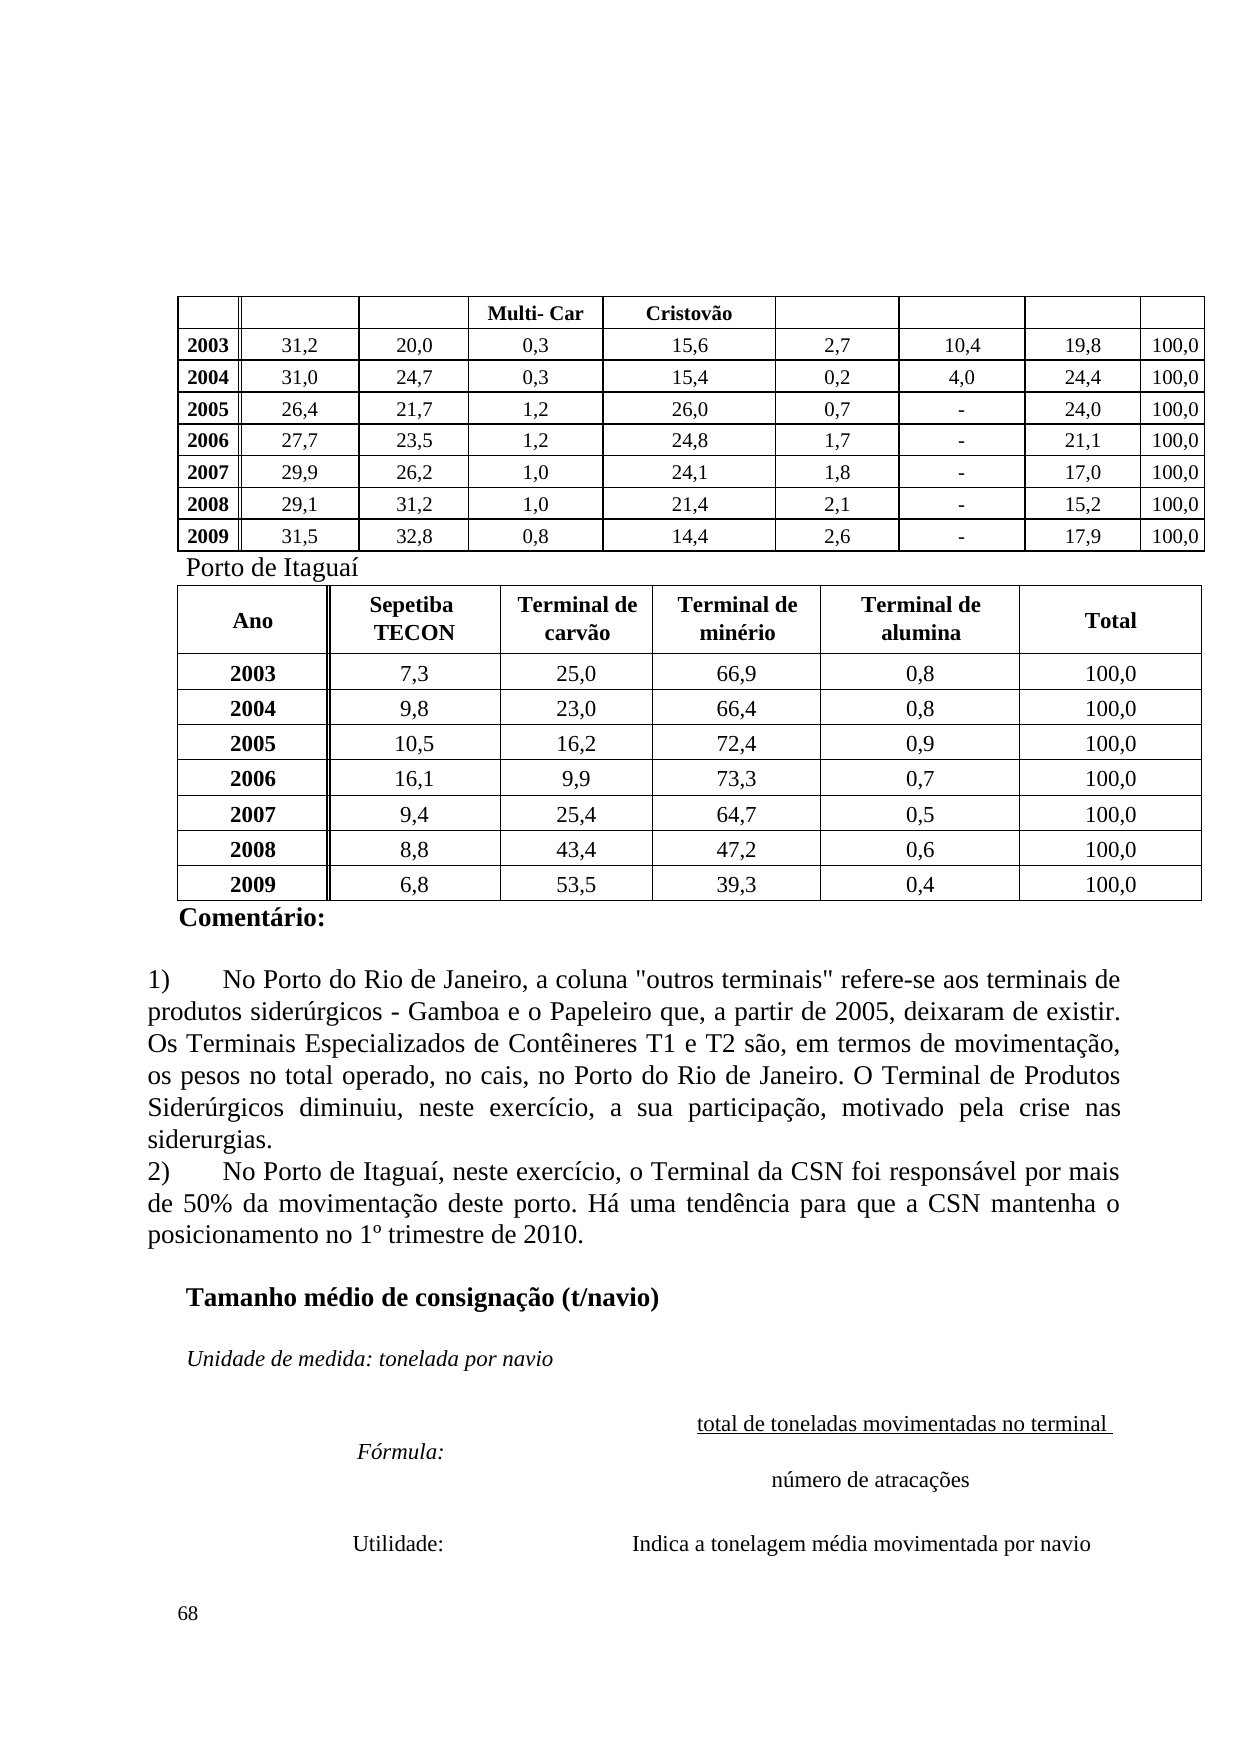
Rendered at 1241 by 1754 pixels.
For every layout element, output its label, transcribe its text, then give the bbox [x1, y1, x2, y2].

table_header [1141, 297, 1204, 327]
table_cell 27,7 [242, 425, 358, 454]
table_cell 17,0 [1026, 456, 1140, 486]
table_cell 0,8 [469, 520, 602, 550]
table_header [900, 297, 1024, 327]
table_cell 1,8 [776, 456, 898, 486]
table_cell 1,0 [469, 488, 602, 518]
list No Porto do Rio de Janeiro, a coluna "outros terminais" refere-se aos terminais de produtos siderúrgicos - Gamboa e o Papeleiro que, a partir de 2005, deixaram de existir. Os Terminais Especializados de Contêineres T1 e T2 são, em termos de movimentação, os pesos no total operado, no cais, no Porto do Rio de Janeiro. O Terminal de Produtos Siderúrgicos diminuiu, neste exercício, a sua participação, motivado pela crise nas siderurgias. [147, 963, 1122, 1154]
table_header [1026, 297, 1140, 327]
table_header [179, 297, 238, 327]
table_cell 0,8 [821, 690, 1019, 724]
table_cell 100,0 [1141, 520, 1204, 550]
text número de atracações [771, 1466, 1152, 1493]
table_cell 9,8 [331, 690, 500, 724]
table_header Total [1020, 586, 1201, 653]
table_cell 1,2 [469, 425, 602, 454]
table_cell 100,0 [1020, 725, 1201, 759]
table_cell 2005 [179, 393, 238, 423]
table_cell 31,5 [242, 520, 358, 550]
list No Porto de Itaguaí, neste exercício, o Terminal da CSN foi responsável por mais de 50% da movimentação deste porto. Há uma tendência para que a CSN mantenha o posicionamento no 1º trimestre de 2010. [147, 1155, 1122, 1250]
table_cell 9,4 [331, 796, 500, 830]
table_cell 2009 [179, 520, 238, 550]
table_header [776, 297, 898, 327]
table_cell 10,4 [900, 329, 1024, 359]
table_cell 100,0 [1141, 456, 1204, 486]
table_cell 29,9 [242, 456, 358, 486]
table_cell 24,1 [604, 456, 775, 486]
table_cell 29,1 [242, 488, 358, 518]
table_cell 25,0 [501, 654, 652, 688]
table_cell 7,3 [331, 654, 500, 688]
table_cell 31,2 [360, 488, 468, 518]
table_cell 26,4 [242, 393, 358, 423]
table_cell 0,6 [821, 831, 1019, 865]
table_cell 16,2 [501, 725, 652, 759]
table_header Cristovão [604, 297, 775, 327]
table_cell 8,8 [331, 831, 500, 865]
table_cell - [900, 393, 1024, 423]
table_header Terminal de alumina [821, 586, 1019, 653]
text total de toneladas movimentadas no terminal Fórmula: [357, 1410, 1152, 1464]
text Unidade de medida: tonelada por navio [186, 1345, 1134, 1371]
table_cell - [900, 488, 1024, 518]
table_cell 2005 [178, 725, 326, 759]
table_cell 15,6 [604, 329, 775, 359]
table_cell 2003 [179, 329, 238, 359]
table_cell 6,8 [331, 866, 500, 900]
table_cell 100,0 [1020, 866, 1201, 900]
table_cell 2,1 [776, 488, 898, 518]
table_cell 2006 [179, 425, 238, 454]
table_cell - [900, 456, 1024, 486]
table_cell 2004 [179, 361, 238, 391]
table_cell 100,0 [1141, 425, 1204, 454]
table_cell 24,0 [1026, 393, 1140, 423]
table_cell 100,0 [1141, 393, 1204, 423]
table_header Ano [178, 586, 326, 653]
table_cell 9,9 [501, 760, 652, 794]
table_cell 24,7 [360, 361, 468, 391]
table_cell 23,0 [501, 690, 652, 724]
table_cell 100,0 [1141, 488, 1204, 518]
table_cell 0,5 [821, 796, 1019, 830]
table_cell 2007 [179, 456, 238, 486]
table_cell 16,1 [331, 760, 500, 794]
table_cell 73,3 [653, 760, 820, 794]
table_cell 15,2 [1026, 488, 1140, 518]
table_cell 47,2 [653, 831, 820, 865]
table_cell 100,0 [1020, 690, 1201, 724]
table_cell 66,9 [653, 654, 820, 688]
table_header Terminal de minério [653, 586, 820, 653]
table_cell 10,5 [331, 725, 500, 759]
table_cell 100,0 [1141, 361, 1204, 391]
table_header Sepetiba TECON [331, 586, 500, 653]
table_cell 24,8 [604, 425, 775, 454]
table_cell 25,4 [501, 796, 652, 830]
table_cell 0,3 [469, 361, 602, 391]
table_cell 32,8 [360, 520, 468, 550]
table_cell 53,5 [501, 866, 652, 900]
table_cell 1,7 [776, 425, 898, 454]
table_cell 20,0 [360, 329, 468, 359]
table_cell 2008 [178, 831, 326, 865]
table_cell 21,4 [604, 488, 775, 518]
table_cell 21,1 [1026, 425, 1140, 454]
table_header [360, 297, 468, 327]
table_cell 2003 [178, 654, 326, 688]
table_cell 21,7 [360, 393, 468, 423]
table_cell 2,6 [776, 520, 898, 550]
table_cell 31,0 [242, 361, 358, 391]
table_cell - [900, 425, 1024, 454]
table_header - Multi- Car [469, 297, 602, 327]
table_cell 26,2 [360, 456, 468, 486]
table_cell 23,5 [360, 425, 468, 454]
table_cell 0,4 [821, 866, 1019, 900]
table_cell 0,7 [821, 760, 1019, 794]
table_cell 0,8 [821, 654, 1019, 688]
table_cell 0,2 [776, 361, 898, 391]
table_cell 72,4 [653, 725, 820, 759]
table_cell 100,0 [1020, 796, 1201, 830]
subtitle Tamanho médio de consignação (t/navio) [186, 1281, 1143, 1312]
table_header [242, 297, 358, 327]
table_cell 66,4 [653, 690, 820, 724]
table_cell 2007 [178, 796, 326, 830]
table_cell 0,9 [821, 725, 1019, 759]
table_cell - [900, 520, 1024, 550]
table_cell 1,2 [469, 393, 602, 423]
table_cell 100,0 [1020, 831, 1201, 865]
table_cell 24,4 [1026, 361, 1140, 391]
table_cell 0,3 [469, 329, 602, 359]
table_cell 17,9 [1026, 520, 1140, 550]
table_cell 19,8 [1026, 329, 1140, 359]
table_cell 43,4 [501, 831, 652, 865]
table_cell 26,0 [604, 393, 775, 423]
table_cell 64,7 [653, 796, 820, 830]
table_cell 100,0 [1020, 654, 1201, 688]
table_cell 15,4 [604, 361, 775, 391]
text Utilidade: Indica a tonelagem média movimentada por navio [147, 1529, 1152, 1558]
table_cell 100,0 [1020, 760, 1201, 794]
table_cell 31,2 [242, 329, 358, 359]
table_cell 100,0 [1141, 329, 1204, 359]
table_cell 39,3 [653, 866, 820, 900]
table_cell 14,4 [604, 520, 775, 550]
text Porto de Itaguaí [186, 552, 1134, 583]
table_cell 2004 [178, 690, 326, 724]
table_header Terminal de carvão [501, 586, 652, 653]
text Comentário: [178, 901, 1143, 933]
table_cell 1,0 [469, 456, 602, 486]
table_cell 2008 [179, 488, 238, 518]
table_cell 4,0 [900, 361, 1024, 391]
table_cell 2,7 [776, 329, 898, 359]
table_cell 2009 [178, 866, 326, 900]
table_cell 0,7 [776, 393, 898, 423]
table_cell 2006 [178, 760, 326, 794]
